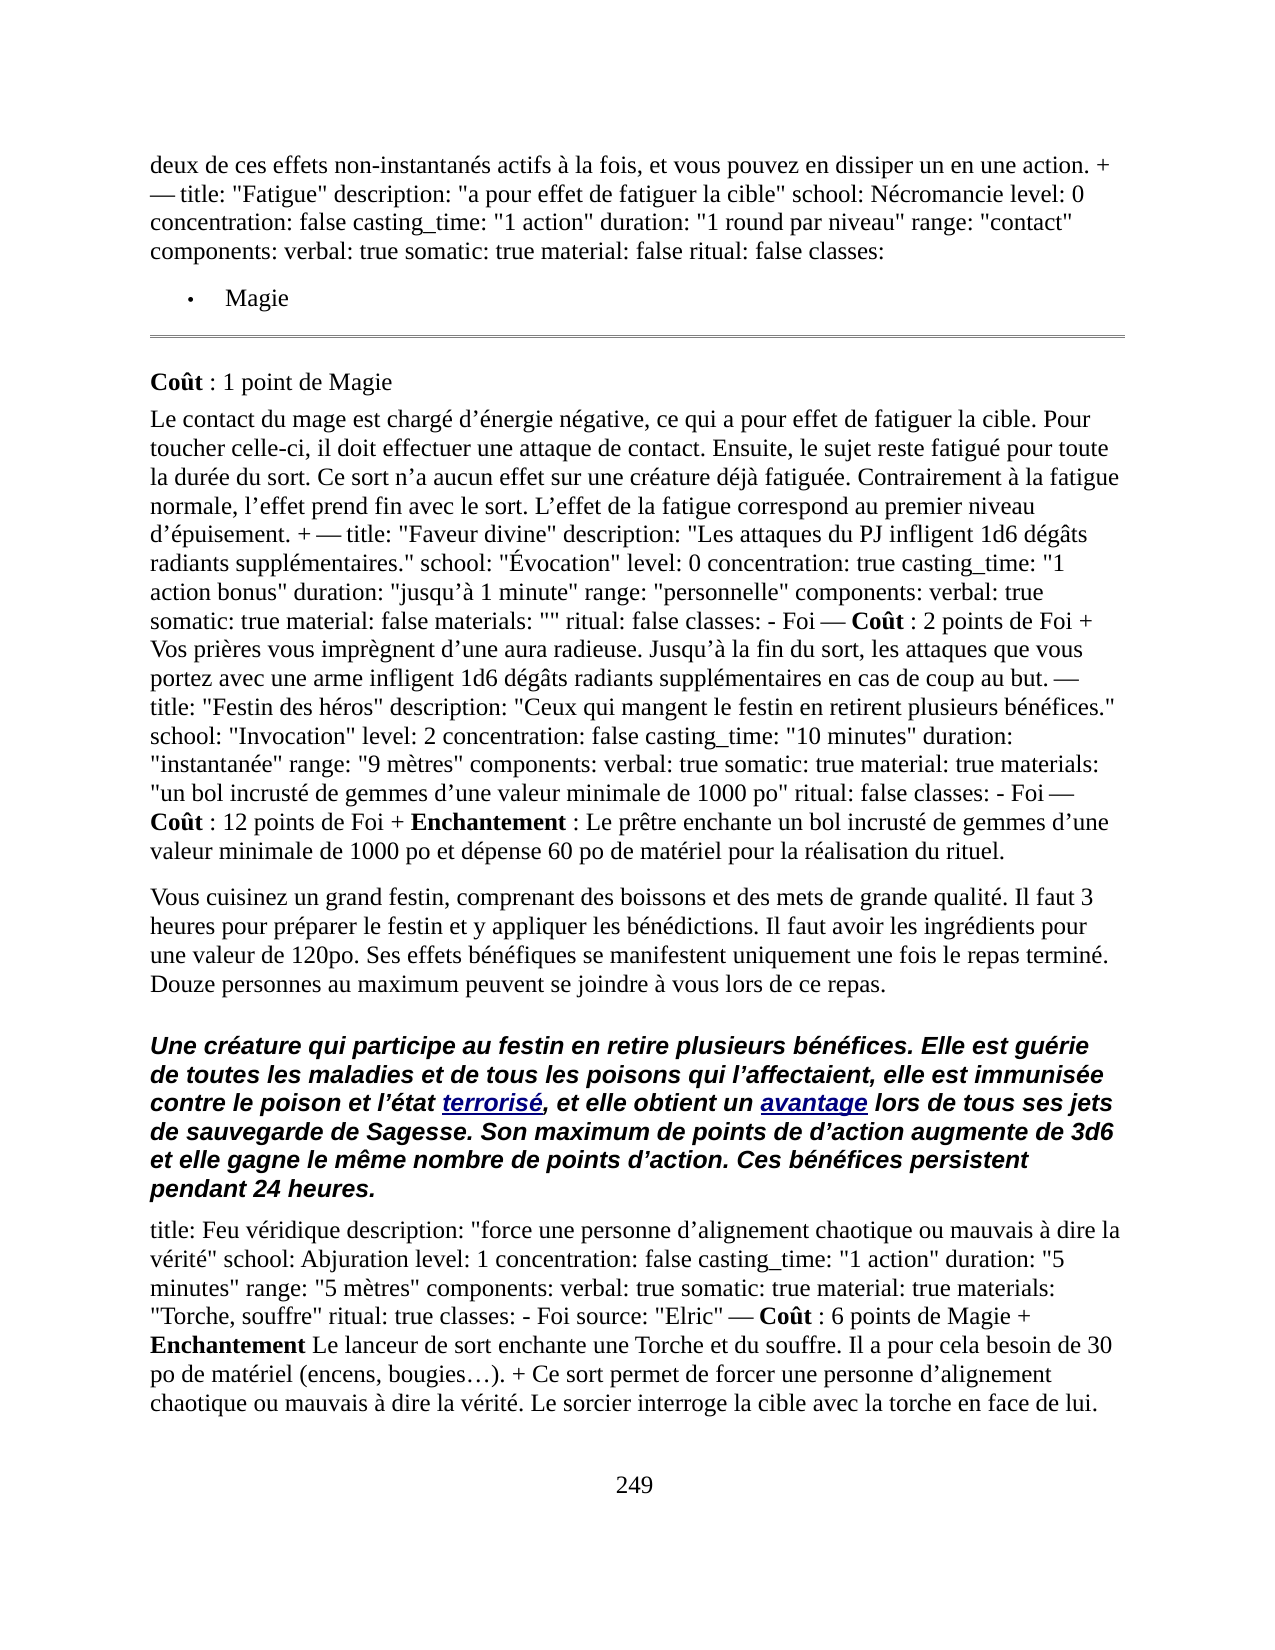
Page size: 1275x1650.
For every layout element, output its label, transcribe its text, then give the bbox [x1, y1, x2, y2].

text Coût : 1 point de Magie [150, 367, 1125, 396]
text deux de ces effets non-instantanés actifs à la fois, et vous pouvez en dissiper un en une action. + — title: "Fatigue" description: "a pour effet de fatiguer la cible" school: Nécromancie level: 0 concentration: false casting_time: "1 action" duration: "1 round par niveau" range: "contact" components: verbal: true somatic: true material: false ritual: false classes: [150, 150, 1125, 265]
text Le contact du mage est chargé d’énergie négative, ce qui a pour effet de fatiguer la cible. Pour toucher celle-ci, il doit effectuer une attaque de contact. Ensuite, le sujet reste fatigué pour toute la durée du sort. Ce sort n’a aucun effet sur une créature déjà fatiguée. Contrairement à la fatigue normale, l’effet prend fin avec le sort. L’effet de la fatigue correspond au premier niveau d’épuisement. + — title: "Faveur divine" description: "Les attaques du PJ infligent 1d6 dégâts radiants supplémentaires." school: "Évocation" level: 0 concentration: true casting_time: "1 action bonus" duration: "jusqu’à 1 minute" range: "personnelle" components: verbal: true somatic: true material: false materials: "" ritual: false classes: - Foi — Coût : 2 points de Foi + Vos prières vous imprègnent d’une aura radieuse. Jusqu’à la fin du sort, les attaques que vous portez avec une arme infligent 1d6 dégâts radiants supplémentaires en cas de coup au but. — title: "Festin des héros" description: "Ceux qui mangent le festin en retirent plusieurs bénéfices." school: "Invocation" level: 2 concentration: false casting_time: "10 minutes" duration: "instantanée" range: "9 mètres" components: verbal: true somatic: true material: true materials: "un bol incrusté de gemmes d’une valeur minimale de 1000 po" ritual: false classes: - Foi — Coût : 12 points de Foi + Enchantement : Le prêtre enchante un bol incrusté de gemmes d’une valeur minimale de 1000 po et dépense 60 po de matériel pour la réalisation du rituel. [150, 404, 1125, 864]
text title: Feu véridique description: "force une personne d’alignement chaotique ou mauvais à dire la vérité" school: Abjuration level: 1 concentration: false casting_time: "1 action" duration: "5 minutes" range: "5 mètres" components: verbal: true somatic: true material: true materials: "Torche, souffre" ritual: true classes: - Foi source: "Elric" — Coût : 6 points de Magie + Enchantement Le lanceur de sort enchante une Torche et du souffre. Il a pour cela besoin de 30 po de matériel (encens, bougies…​). + Ce sort permet de forcer une personne d’alignement chaotique ou mauvais à dire la vérité. Le sorcier interroge la cible avec la torche en face de lui. [150, 1215, 1125, 1416]
text Vous cuisinez un grand festin, comprenant des boissons et des mets de grande qualité. Il faut 3 heures pour préparer le festin et y appliquer les bénédictions. Il faut avoir les ingrédients pour une valeur de 120po. Ses effets bénéfiques se manifestent uniquement une fois le repas terminé. Douze personnes au maximum peuvent se joindre à vous lors de ce repas. [150, 882, 1125, 997]
list Magie [187, 283, 1125, 312]
subtitle Une créature qui participe au festin en retire plusieurs bénéfices. Elle est guérie de toutes les maladies et de tous les poisons qui l’affectaient, elle est immunisée contre le poison et l’état terrorisé, et elle obtient un avantage lors de tous ses jets de sauvegarde de Sagesse. Son maximum de points de d’action augmente de 3d6 et elle gagne le même nombre de points d’action. Ces bénéfices persistent pendant 24 heures. [150, 1031, 1125, 1203]
